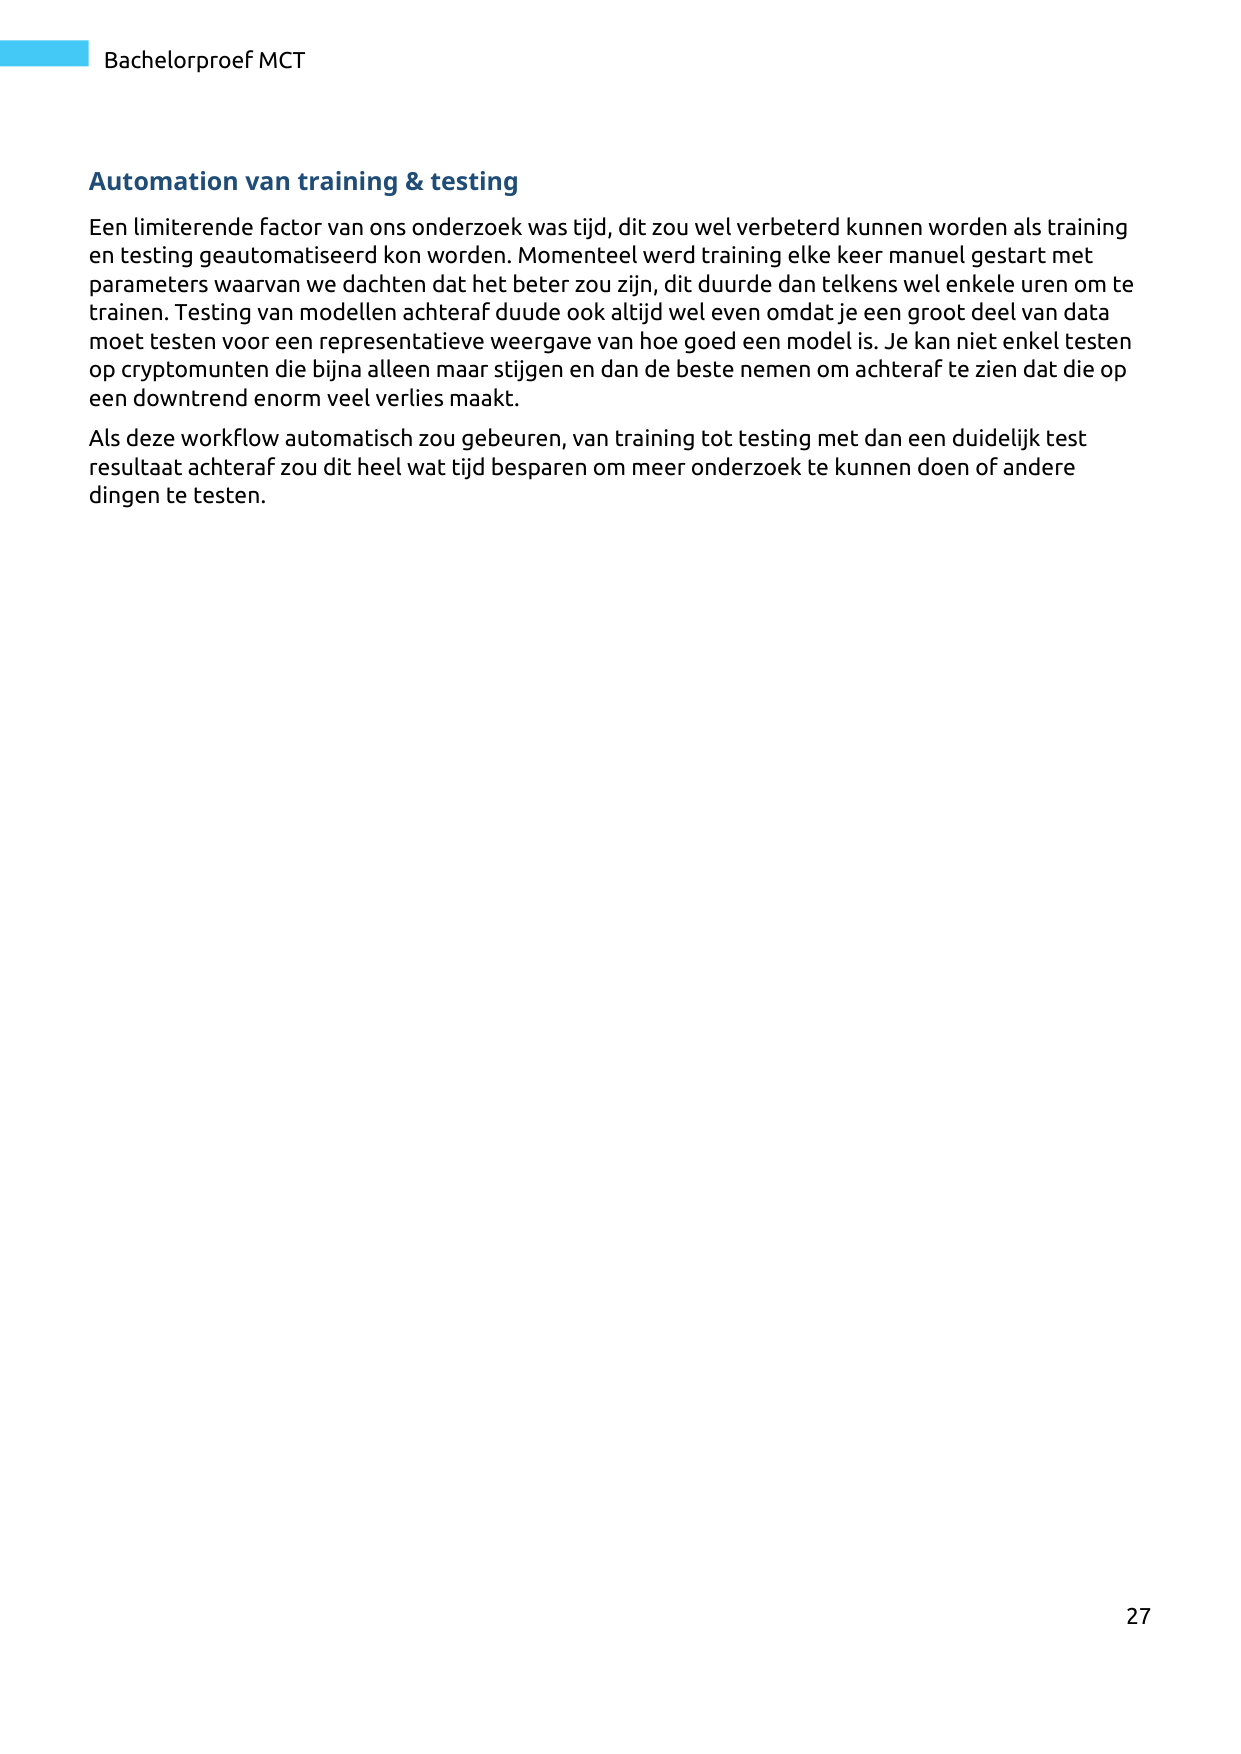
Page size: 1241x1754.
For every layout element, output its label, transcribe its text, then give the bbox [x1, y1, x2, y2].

subtitle Automation van training & testing [89, 164, 1152, 198]
text Een limiterende factor van ons onderzoek was tijd, dit zou wel verbeterd kunnen worden als training en testing geautomatiseerd kon worden. Momenteel werd training elke keer manuel gestart met parameters waarvan we dachten dat het beter zou zijn, dit duurde dan telkens wel enkele uren om te trainen. Testing van modellen achteraf duude ook altijd wel even omdat je een groot deel van data moet testen voor een representatieve weergave van hoe goed een model is. Je kan niet enkel testen op cryptomunten die bijna alleen maar stijgen en dan de beste nemen om achteraf te zien dat die op een downtrend enorm veel verlies maakt. [89, 213, 1152, 410]
text Als deze workflow automatisch zou gebeuren, van training tot testing met dan een duidelijk test resultaat achteraf zou dit heel wat tijd besparen om meer onderzoek te kunnen doen of andere dingen te testen. [89, 425, 1152, 508]
